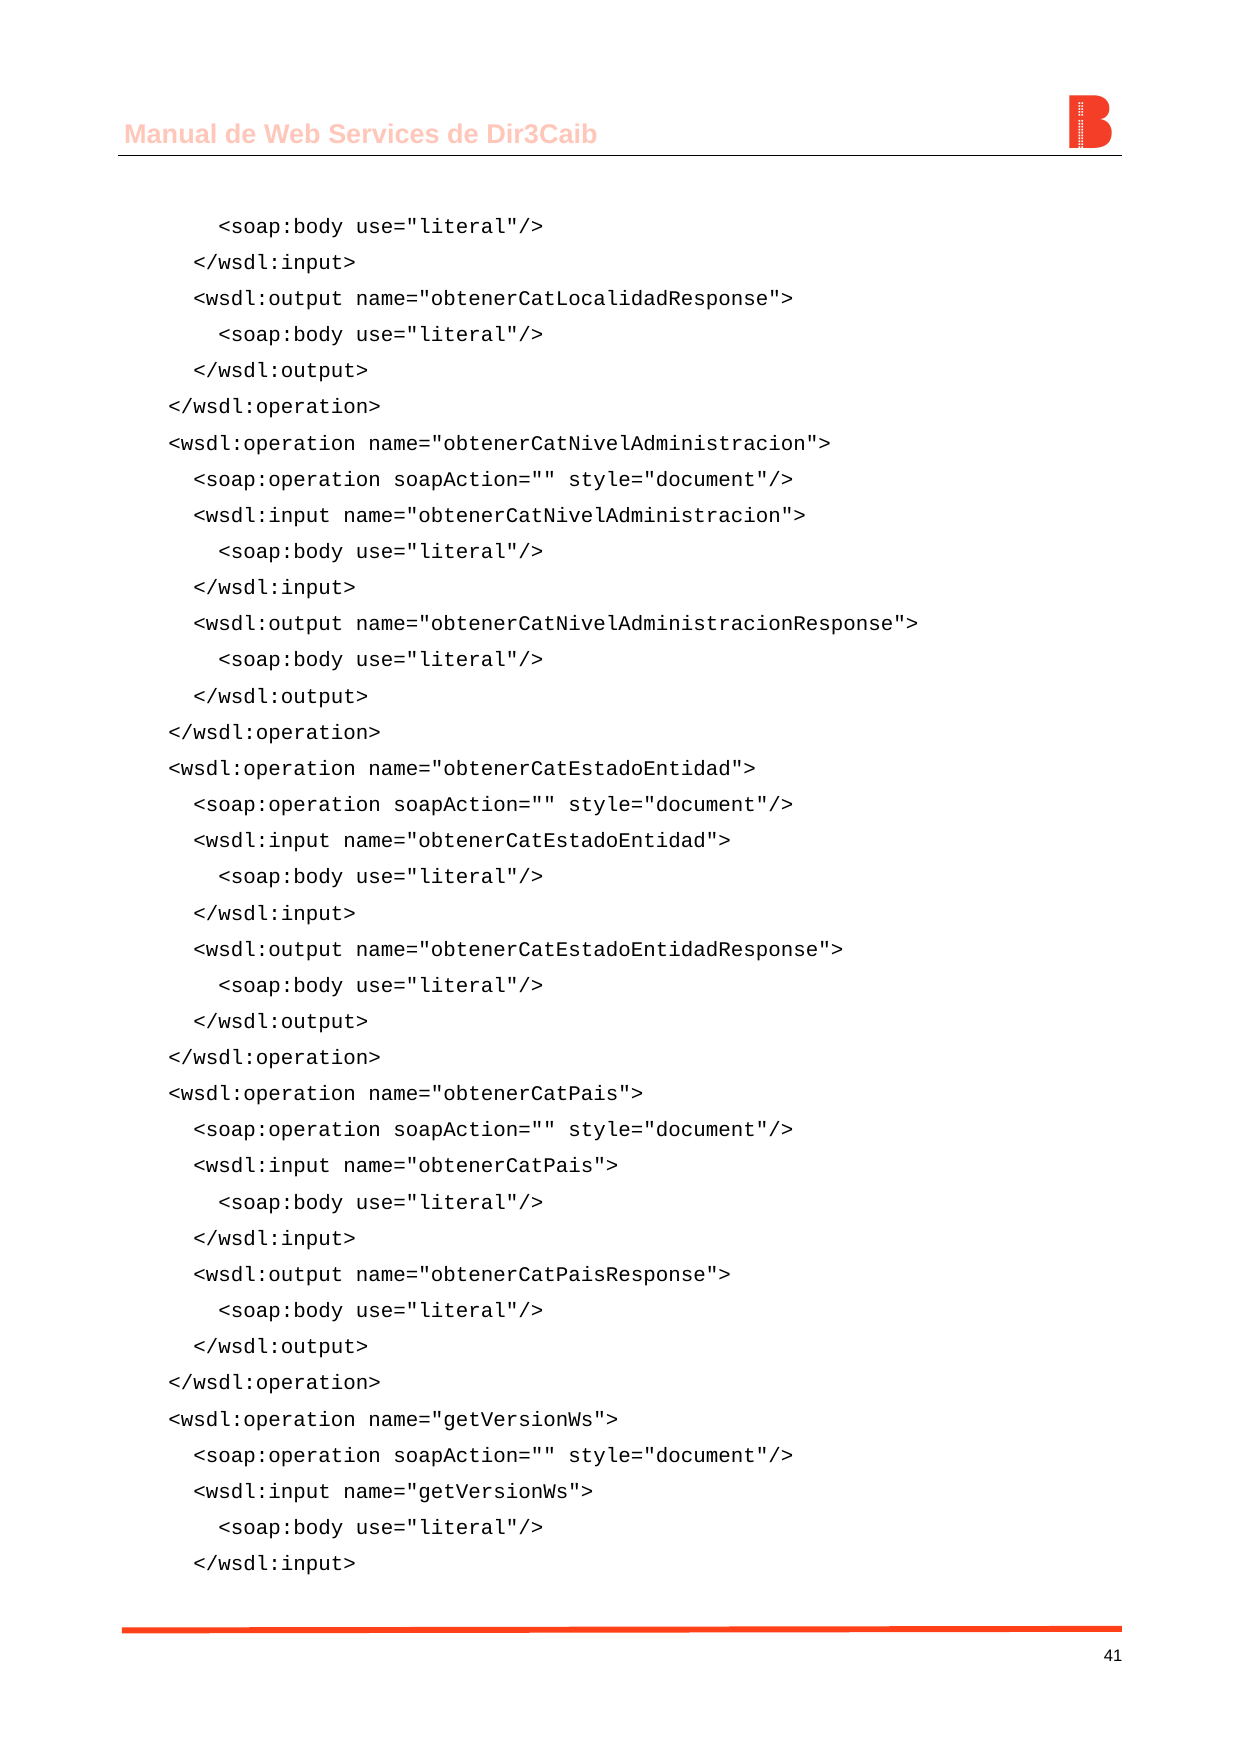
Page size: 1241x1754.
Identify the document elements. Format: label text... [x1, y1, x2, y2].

text </wsdl:operation> [118, 396, 1122, 420]
text </wsdl:input> [118, 902, 1122, 926]
text <wsdl:input name="getVersionWs"> [118, 1481, 1122, 1504]
text <wsdl:operation name="getVersionWs"> [118, 1408, 1122, 1432]
text <wsdl:operation name="obtenerCatPais"> [118, 1083, 1122, 1107]
text </wsdl:output> [118, 1011, 1122, 1034]
text <soap:operation soapAction="" style="document"/> [118, 1119, 1122, 1143]
text <wsdl:input name="obtenerCatPais"> [118, 1156, 1122, 1179]
text </wsdl:input> [118, 577, 1122, 601]
text <wsdl:operation name="obtenerCatEstadoEntidad"> [118, 758, 1122, 782]
text </wsdl:output> [118, 360, 1122, 384]
text </wsdl:input> [118, 252, 1122, 276]
text <soap:operation soapAction="" style="document"/> [118, 1445, 1122, 1468]
picture [1063, 94, 1117, 150]
text <soap:body use="literal"/> [118, 649, 1122, 673]
text <soap:body use="literal"/> [118, 1517, 1122, 1541]
text <soap:body use="literal"/> [118, 975, 1122, 998]
text <soap:body use="literal"/> [118, 324, 1122, 348]
text <soap:body use="literal"/> [118, 866, 1122, 890]
text <soap:operation soapAction="" style="document"/> [118, 794, 1122, 818]
text <wsdl:output name="obtenerCatNivelAdministracionResponse"> [118, 613, 1122, 637]
text <wsdl:output name="obtenerCatPaisResponse"> [118, 1264, 1122, 1288]
text </wsdl:output> [118, 1336, 1122, 1360]
text <soap:body use="literal"/> [118, 1192, 1122, 1215]
text <wsdl:input name="obtenerCatEstadoEntidad"> [118, 830, 1122, 854]
text <wsdl:input name="obtenerCatNivelAdministracion"> [118, 505, 1122, 528]
text </wsdl:input> [118, 1228, 1122, 1251]
text <wsdl:operation name="obtenerCatNivelAdministracion"> [118, 433, 1122, 456]
text <wsdl:output name="obtenerCatLocalidadResponse"> [118, 288, 1122, 312]
text <soap:body use="literal"/> [118, 541, 1122, 565]
text <soap:operation soapAction="" style="document"/> [118, 469, 1122, 492]
text </wsdl:operation> [118, 1047, 1122, 1071]
text </wsdl:operation> [118, 1372, 1122, 1396]
text <wsdl:output name="obtenerCatEstadoEntidadResponse"> [118, 939, 1122, 962]
text </wsdl:input> [118, 1553, 1122, 1577]
text </wsdl:operation> [118, 722, 1122, 745]
text </wsdl:output> [118, 686, 1122, 709]
text <soap:body use="literal"/> [118, 1300, 1122, 1324]
text <soap:body use="literal"/> [118, 216, 1122, 239]
